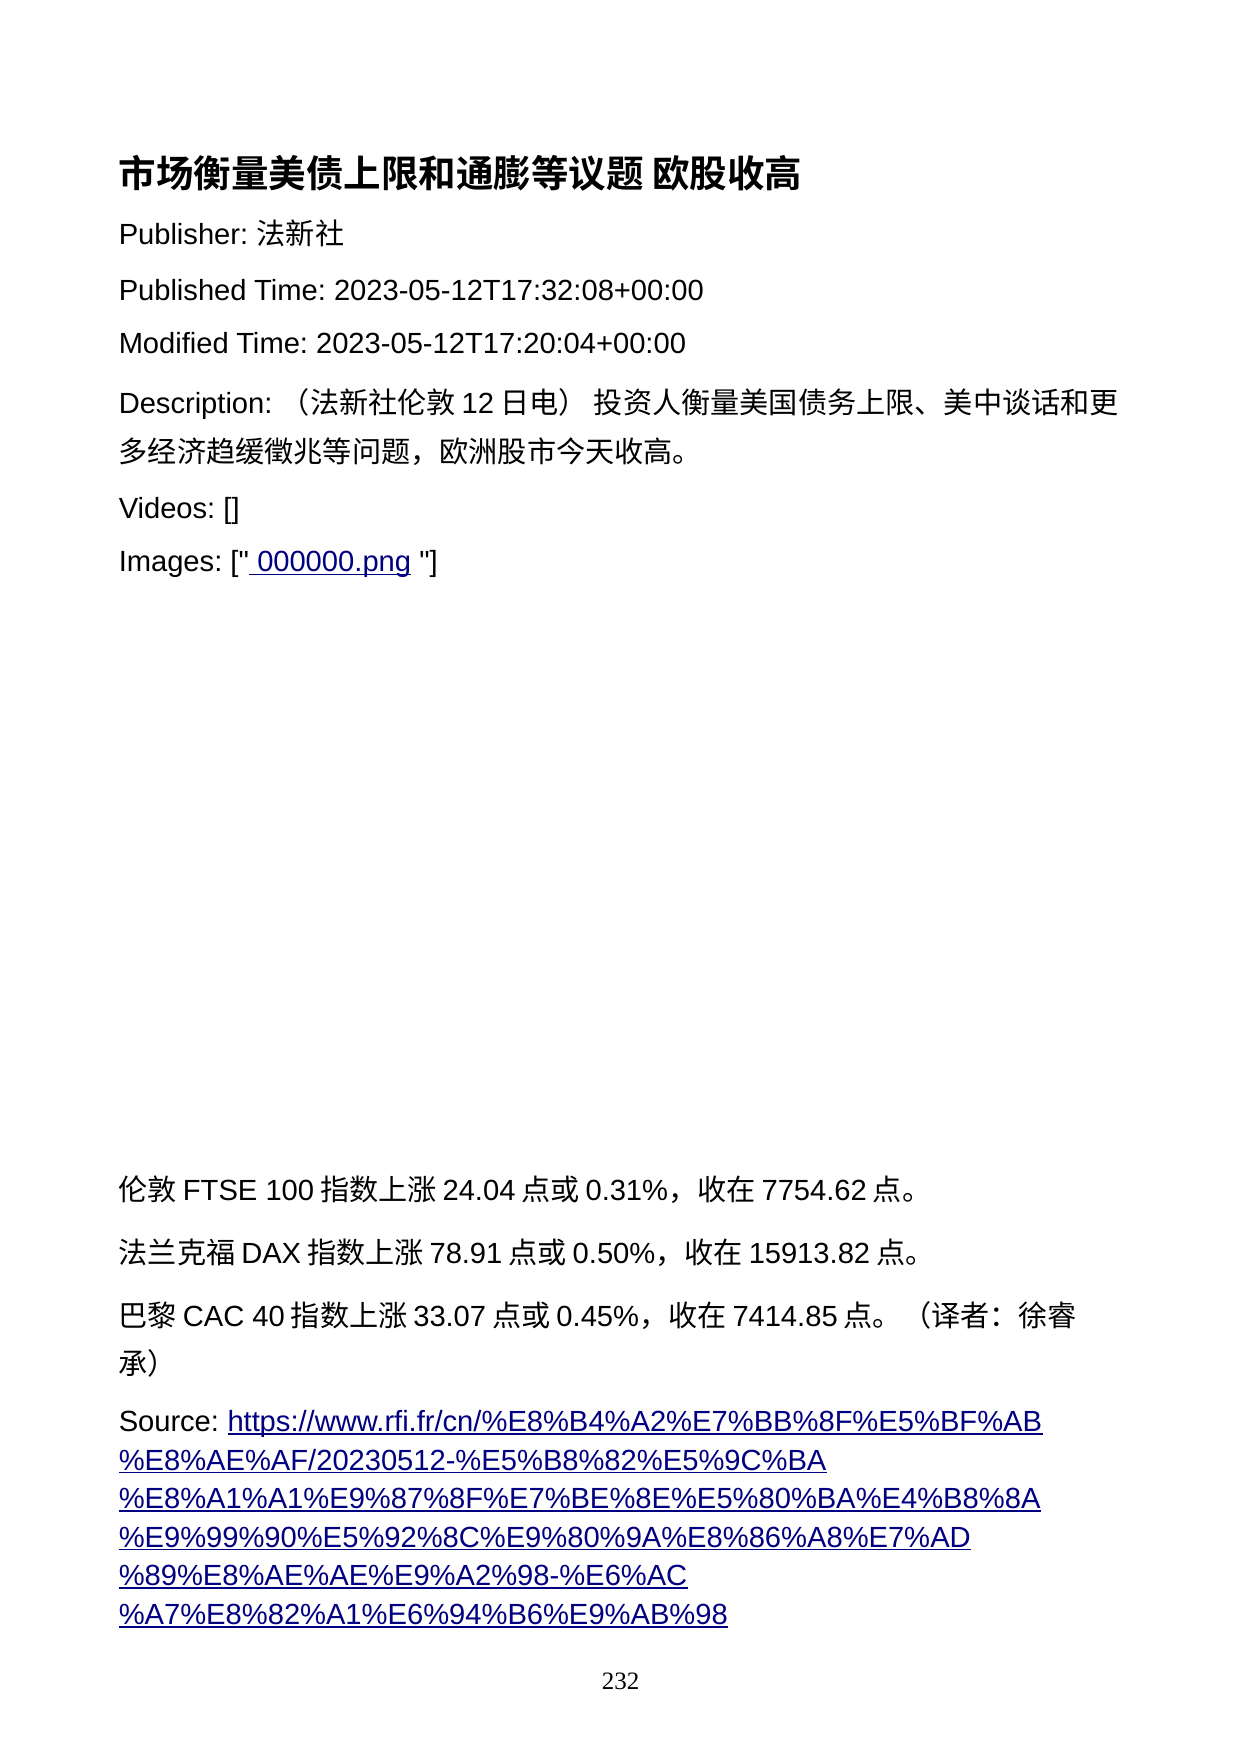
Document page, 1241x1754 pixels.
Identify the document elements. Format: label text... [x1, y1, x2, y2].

text 法兰克福DAX指数上涨78.91点或0.50%，收在15913.82点。 [118, 1229, 1122, 1271]
text Source: https://www.rfi.fr/cn/%E8%B4%A2%E7%BB%8F%E5%BF%AB%E8%AE%AF/20230512-%E5%B8%82%E5%9C%BA%E8%A1%A1%E9%87%8F%E7%BE%8E%E5%80%BA%E4%B8%8A%E9%99%90%E5%92%8C%E9%80%9A%E8%86%A8%E7%AD%89%E8%AE%AE%E9%A2%98-%E6%AC%A7%E8%82%A1%E6%94%B6%E9%AB%98 [118, 1404, 1122, 1630]
text 伦敦FTSE 100指数上涨24.04点或0.31%，收在7754.62点。 [118, 1166, 1122, 1208]
text Publisher: 法新社 [118, 210, 1122, 253]
subtitle 市场衡量美债上限和通膨等议题 欧股收高 [118, 143, 1122, 198]
text Images: [" 000000.png "] [118, 544, 1122, 578]
text Description: （法新社伦敦12日电） 投资人衡量美国债务上限、美中谈话和更多经济趋缓徵兆等问题，欧洲股市今天收高。 [118, 380, 1122, 471]
text 巴黎CAC 40指数上涨33.07点或0.45%，收在7414.85点。（译者：徐睿承） [118, 1292, 1122, 1383]
text Modified Time: 2023-05-12T17:20:04+00:00 [118, 327, 1122, 360]
text Videos: [] [118, 491, 1122, 525]
text Published Time: 2023-05-12T17:32:08+00:00 [118, 273, 1122, 307]
